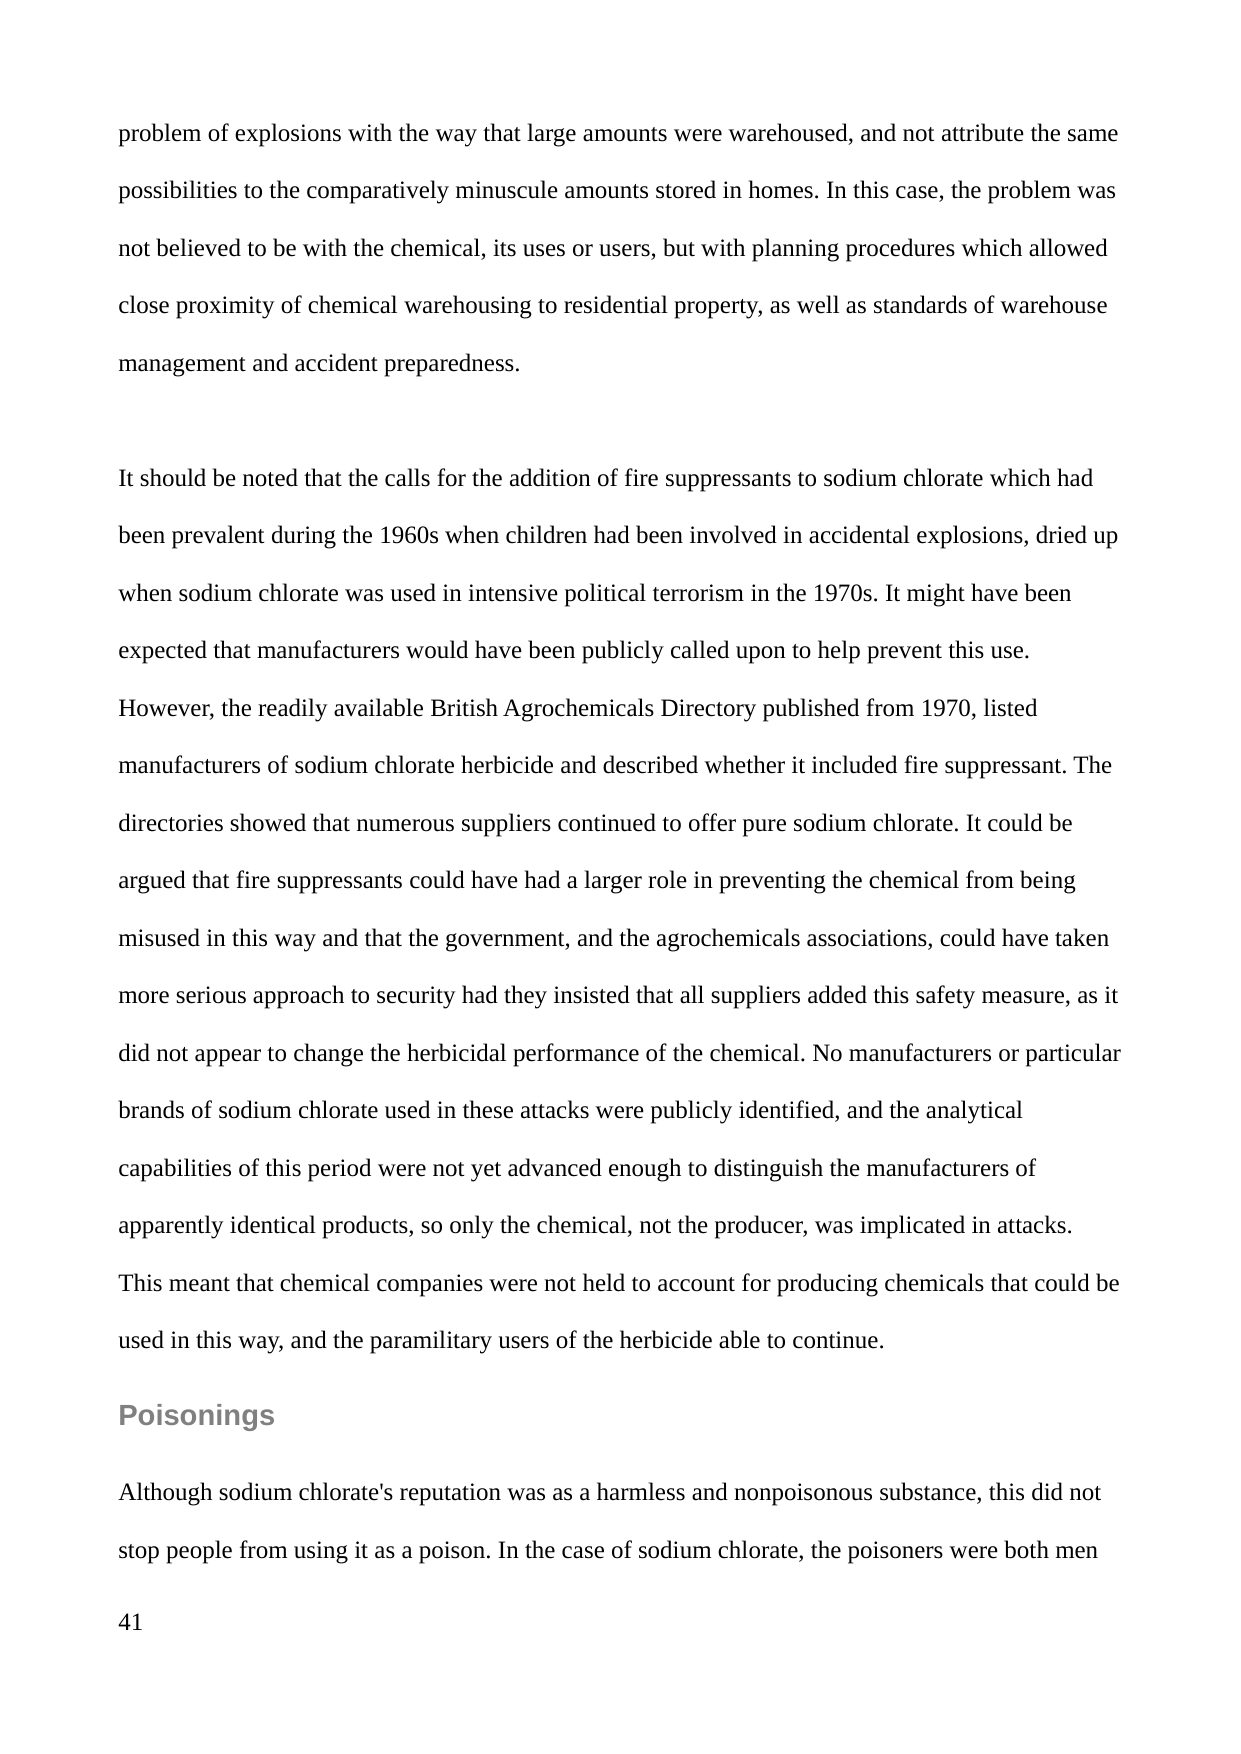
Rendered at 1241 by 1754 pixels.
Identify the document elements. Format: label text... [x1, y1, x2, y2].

text It should be noted that the calls for the addition of fire suppressants to sodium chlorate which had been prevalent during the 1960s when children had been involved in accidental explosions, dried up when sodium chlorate was used in intensive political terrorism in the 1970s. It might have been expected that manufacturers would have been publicly called upon to help prevent this use. However, the readily available British Agrochemicals Directory published from 1970, listed manufacturers of sodium chlorate herbicide and described whether it included fire suppressant. The directories showed that numerous suppliers continued to offer pure sodium chlorate. It could be argued that fire suppressants could have had a larger role in preventing the chemical from being misused in this way and that the government, and the agrochemicals associations, could have taken more serious approach to security had they insisted that all suppliers added this safety measure, as it did not appear to change the herbicidal performance of the chemical. No manufacturers or particular brands of sodium chlorate used in these attacks were publicly identified, and the analytical capabilities of this period were not yet advanced enough to distinguish the manufacturers of apparently identical products, so only the chemical, not the producer, was implicated in attacks. This meant that chemical companies were not held to account for producing chemicals that could be used in this way, and the paramilitary users of the herbicide able to continue. [118, 463, 1122, 1354]
text problem of explosions with the way that large amounts were warehoused, and not attribute the same possibilities to the comparatively minuscule amounts stored in homes. In this case, the problem was not believed to be with the chemical, its uses or users, but with planning procedures which allowed close proximity of chemical warehousing to residential property, as well as standards of warehouse management and accident preparedness. [118, 118, 1122, 377]
subtitle Poisonings [118, 1398, 1122, 1431]
text Although sodium chlorate's reputation was as a harmless and nonpoisonous substance, this did not stop people from using it as a poison. In the case of sodium chlorate, the poisoners were both men [118, 1477, 1122, 1563]
